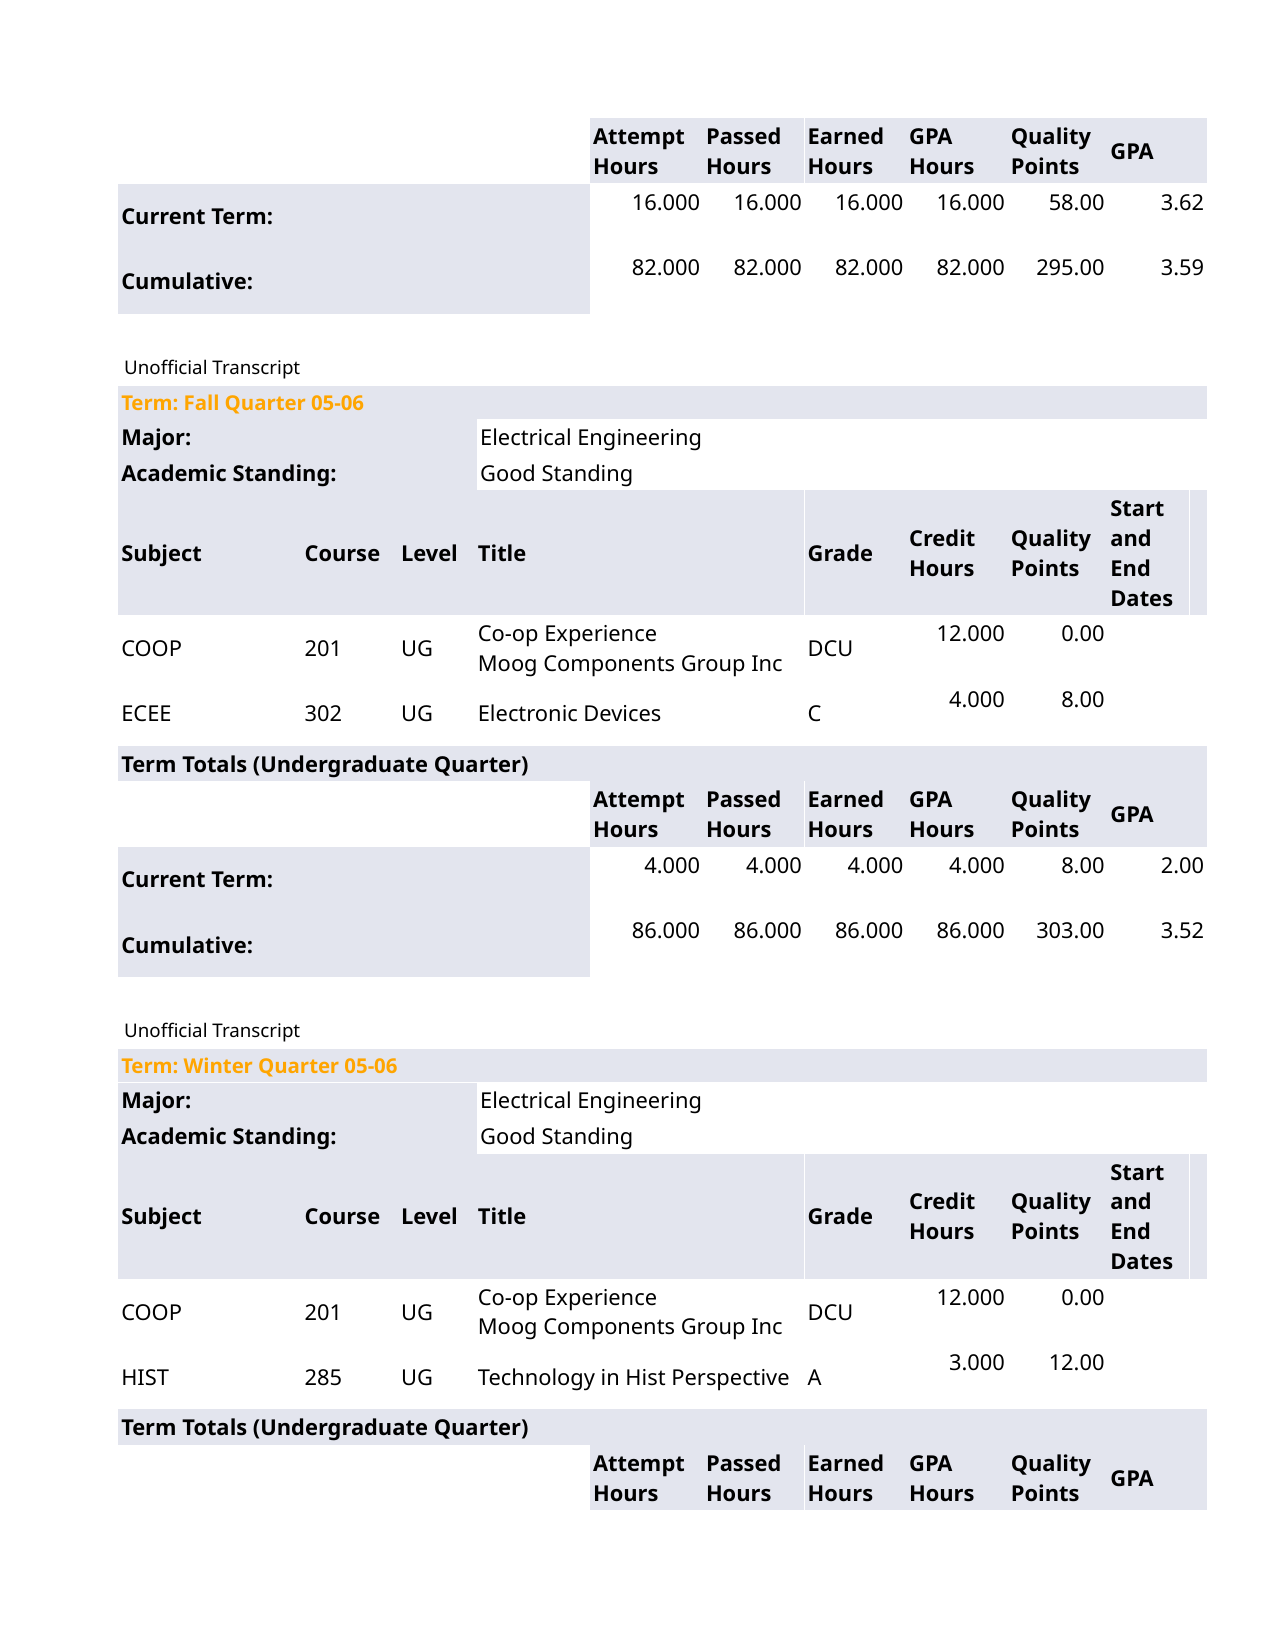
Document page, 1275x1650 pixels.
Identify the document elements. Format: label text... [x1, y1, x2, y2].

table_cell GPA [1107, 1445, 1207, 1510]
table_cell Quality Points [1008, 1445, 1107, 1510]
table_cell ECEE [118, 681, 301, 746]
table_cell 3.62 [1107, 184, 1207, 249]
table_cell 4.000 [906, 681, 1008, 746]
table_cell [1207, 314, 1227, 348]
table_cell [477, 348, 1227, 386]
table_cell Grade [805, 1154, 906, 1279]
table_cell [1207, 1154, 1227, 1279]
table_cell 3.52 [1107, 912, 1207, 977]
table_cell Term Totals (Undergraduate Quarter) [118, 1409, 1207, 1445]
table_cell Technology in Hist Perspective [475, 1344, 804, 1409]
table_cell [1107, 1344, 1189, 1409]
table_cell 201 [301, 615, 398, 681]
table_cell Start and End Dates [1107, 490, 1189, 615]
table_cell Co-op Experience Moog Components Group Inc [475, 615, 804, 681]
table_cell Cumulative: [118, 249, 590, 314]
table_cell 8.00 [1008, 847, 1107, 912]
table_cell [1107, 615, 1189, 681]
table_cell Grade [805, 490, 906, 615]
table_cell 58.00 [1008, 184, 1107, 249]
table_cell Term: Winter Quarter 05-06 [118, 1049, 1207, 1082]
table_cell Good Standing [477, 1118, 1189, 1154]
table_cell [118, 348, 477, 386]
table_cell Major: [118, 1083, 477, 1118]
table_cell C [805, 681, 906, 746]
table_cell 295.00 [1008, 249, 1107, 314]
table_cell Quality Points [1008, 1154, 1107, 1279]
table_cell COOP [118, 615, 301, 681]
table_cell 82.000 [703, 249, 804, 314]
table_cell 82.000 [590, 249, 703, 314]
table_cell [118, 1445, 590, 1510]
table_cell [477, 1012, 1227, 1049]
table_cell [1190, 1083, 1227, 1118]
table_cell [1207, 386, 1227, 419]
table_cell Quality Points [1008, 118, 1107, 183]
table_cell Term: Fall Quarter 05-06 [118, 386, 1207, 419]
table_cell Good Standing [477, 455, 1189, 490]
table_cell Attempt Hours [590, 118, 703, 183]
table_cell 8.00 [1008, 681, 1107, 746]
table_cell [1190, 1118, 1227, 1154]
table_cell 4.000 [906, 847, 1008, 912]
table_cell Current Term: [118, 184, 590, 249]
table_cell [1207, 615, 1227, 681]
table_cell GPA Hours [906, 118, 1008, 183]
table_cell 0.00 [1008, 615, 1107, 681]
table_cell Electrical Engineering [477, 419, 1189, 455]
table_cell 201 [301, 1279, 398, 1344]
table_cell 16.000 [805, 184, 906, 249]
table_cell Academic Standing: [118, 455, 477, 490]
table_cell [1207, 746, 1227, 781]
table_cell 86.000 [906, 912, 1008, 977]
table_cell Quality Points [1008, 490, 1107, 615]
table_cell [118, 1012, 477, 1049]
table_cell 86.000 [805, 912, 906, 977]
table_cell 285 [301, 1344, 398, 1409]
table_cell 4.000 [590, 847, 703, 912]
table_cell Attempt Hours [590, 781, 703, 847]
table_cell Credit Hours [906, 1154, 1008, 1279]
table_cell COOP [118, 1279, 301, 1344]
table_cell Cumulative: [118, 912, 590, 977]
table_cell [1207, 1344, 1227, 1409]
table_cell HIST [118, 1344, 301, 1409]
table_cell [1207, 912, 1227, 977]
table_cell [1190, 455, 1227, 490]
table_cell [1190, 681, 1207, 746]
table_cell Title [475, 490, 804, 615]
table_cell 86.000 [590, 912, 703, 977]
table_cell [1107, 681, 1189, 746]
table_cell DCU [805, 1279, 906, 1344]
table_cell [1207, 847, 1227, 912]
table_cell 0.00 [1008, 1279, 1107, 1344]
table_cell Major: [118, 419, 477, 455]
table_cell [1207, 249, 1227, 314]
table_cell [1207, 490, 1227, 615]
table_cell 12.00 [1008, 1344, 1107, 1409]
table_cell Electronic Devices [475, 681, 804, 746]
table_cell Subject [118, 490, 301, 615]
table_cell [1207, 1409, 1227, 1445]
table_cell Current Term: [118, 847, 590, 912]
table_cell [1207, 977, 1227, 1012]
table_cell GPA Hours [906, 1445, 1008, 1510]
table_cell Subject [118, 1154, 301, 1279]
table_cell 12.000 [906, 1279, 1008, 1344]
table_cell DCU [805, 615, 906, 681]
table_cell [1207, 184, 1227, 249]
table_cell 3.000 [906, 1344, 1008, 1409]
table_cell UG [398, 615, 475, 681]
table_cell Course [301, 490, 398, 615]
table_cell 16.000 [906, 184, 1008, 249]
table_cell [118, 118, 590, 183]
table_cell 16.000 [703, 184, 804, 249]
table_cell GPA [1107, 781, 1207, 847]
table_cell 12.000 [906, 615, 1008, 681]
table_cell Start and End Dates [1107, 1154, 1189, 1279]
table_cell [1190, 1279, 1207, 1344]
table_cell [1190, 1344, 1207, 1409]
table_cell [1107, 1279, 1189, 1344]
table_cell UG [398, 681, 475, 746]
table_cell 2.00 [1107, 847, 1207, 912]
table_cell 302 [301, 681, 398, 746]
table_cell Title [475, 1154, 804, 1279]
table_cell Credit Hours [906, 490, 1008, 615]
table_cell [1207, 1445, 1227, 1510]
table_cell [1190, 1154, 1207, 1279]
table_cell Earned Hours [805, 1445, 906, 1510]
table_header Unofficial Transcript [121, 351, 324, 383]
table_cell 303.00 [1008, 912, 1107, 977]
table_cell [1207, 1049, 1227, 1082]
table_cell UG [398, 1344, 475, 1409]
table_cell Earned Hours [805, 781, 906, 847]
table_cell GPA [1107, 118, 1207, 183]
table_cell [1207, 681, 1227, 746]
table_cell 86.000 [703, 912, 804, 977]
table_cell [118, 314, 1207, 348]
table_cell Passed Hours [703, 781, 804, 847]
table_cell Term Totals (Undergraduate Quarter) [118, 746, 1207, 781]
table_cell Attempt Hours [590, 1445, 703, 1510]
table_cell Level [398, 1154, 475, 1279]
table_cell Level [398, 490, 475, 615]
table_cell 82.000 [906, 249, 1008, 314]
table_cell Electrical Engineering [477, 1083, 1189, 1118]
table_cell Passed Hours [703, 1445, 804, 1510]
table_cell Quality Points [1008, 781, 1107, 847]
table_cell 4.000 [703, 847, 804, 912]
table_cell Course [301, 1154, 398, 1279]
table_cell Passed Hours [703, 118, 804, 183]
table_cell Academic Standing: [118, 1118, 477, 1154]
table_cell 4.000 [805, 847, 906, 912]
table_cell [1190, 615, 1207, 681]
table_cell [118, 977, 1207, 1012]
table_cell [1207, 1279, 1227, 1344]
table_cell 3.59 [1107, 249, 1207, 314]
table_cell 16.000 [590, 184, 703, 249]
table_cell GPA Hours [906, 781, 1008, 847]
table_cell [118, 781, 590, 847]
table_cell Co-op Experience Moog Components Group Inc [475, 1279, 804, 1344]
table_header Unofficial Transcript [121, 1015, 324, 1046]
table_cell [1190, 490, 1207, 615]
table_cell [1207, 781, 1227, 847]
table_cell [1207, 118, 1227, 183]
table_cell [1190, 419, 1227, 455]
table_cell 82.000 [805, 249, 906, 314]
table_cell Earned Hours [805, 118, 906, 183]
table_cell A [805, 1344, 906, 1409]
table_cell UG [398, 1279, 475, 1344]
